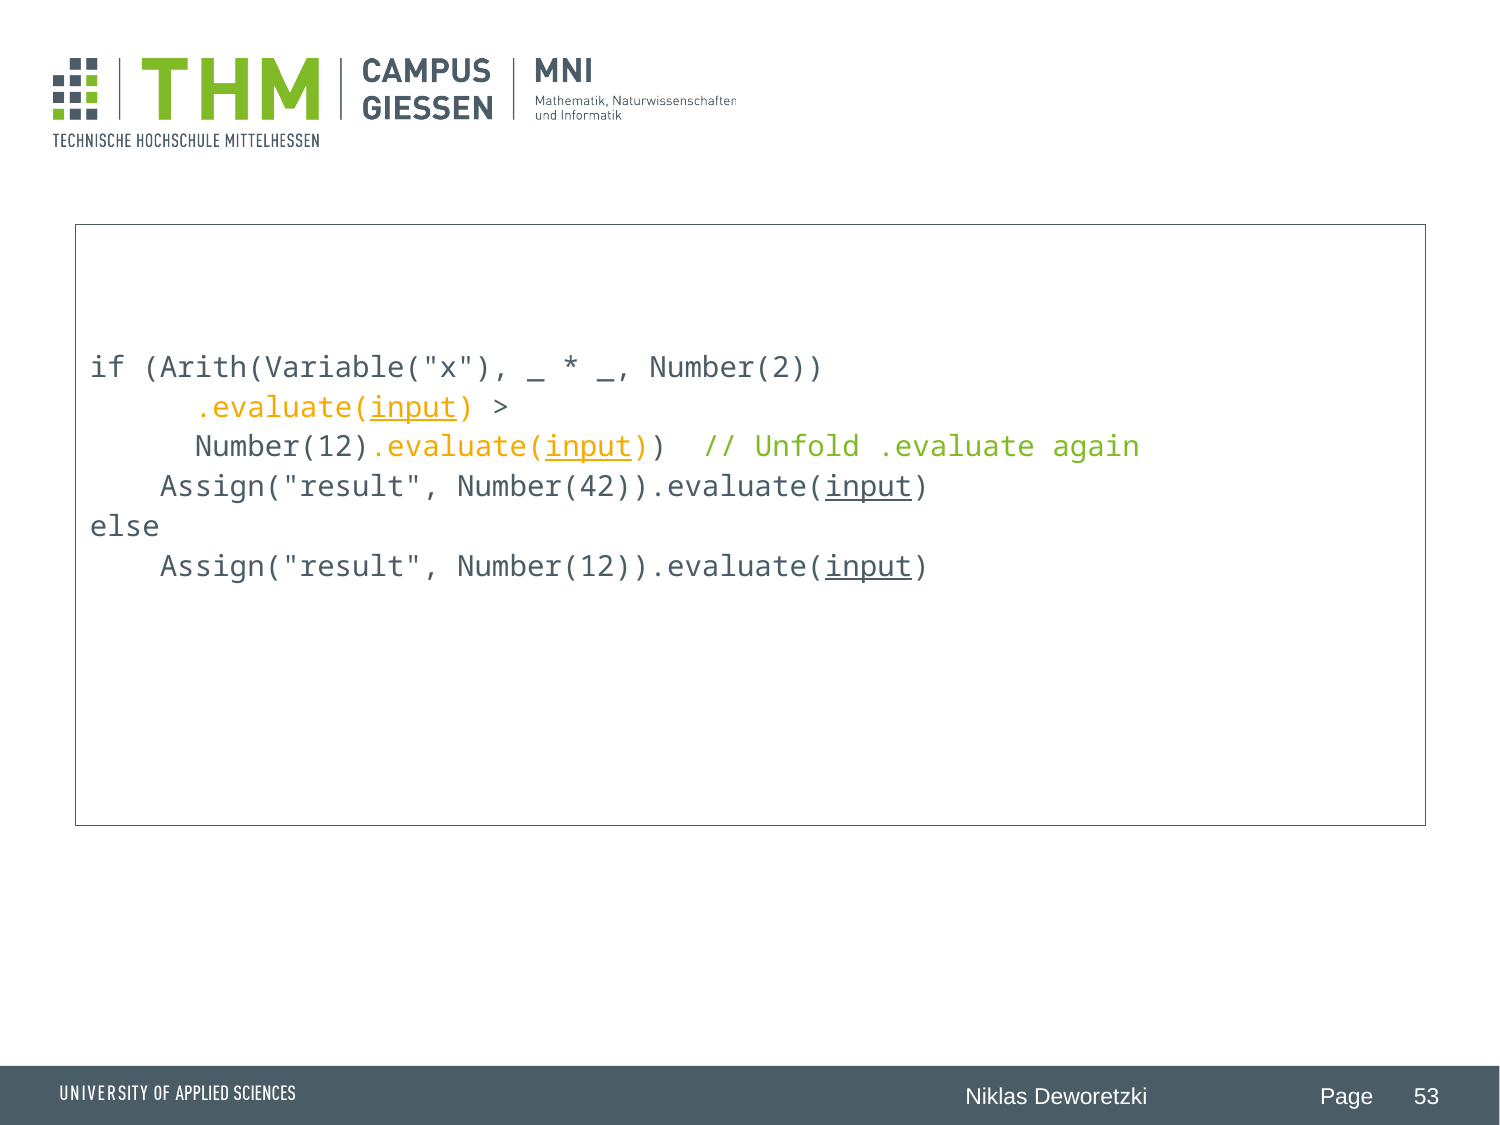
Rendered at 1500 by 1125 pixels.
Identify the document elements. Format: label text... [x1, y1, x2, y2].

picture [53, 58, 736, 147]
text_box if (Arith(Variable("x"), _ * _, Number(2)) .evaluate(input) > Number(12).evaluate(input)) // Unfold .evaluate again Assign("result", Number(42)).evaluate(input) else Assign("result", Number(12)).evaluate(input) [75, 224, 1426, 826]
slide_number [1376, 1073, 1455, 1118]
picture [59, 1082, 296, 1104]
